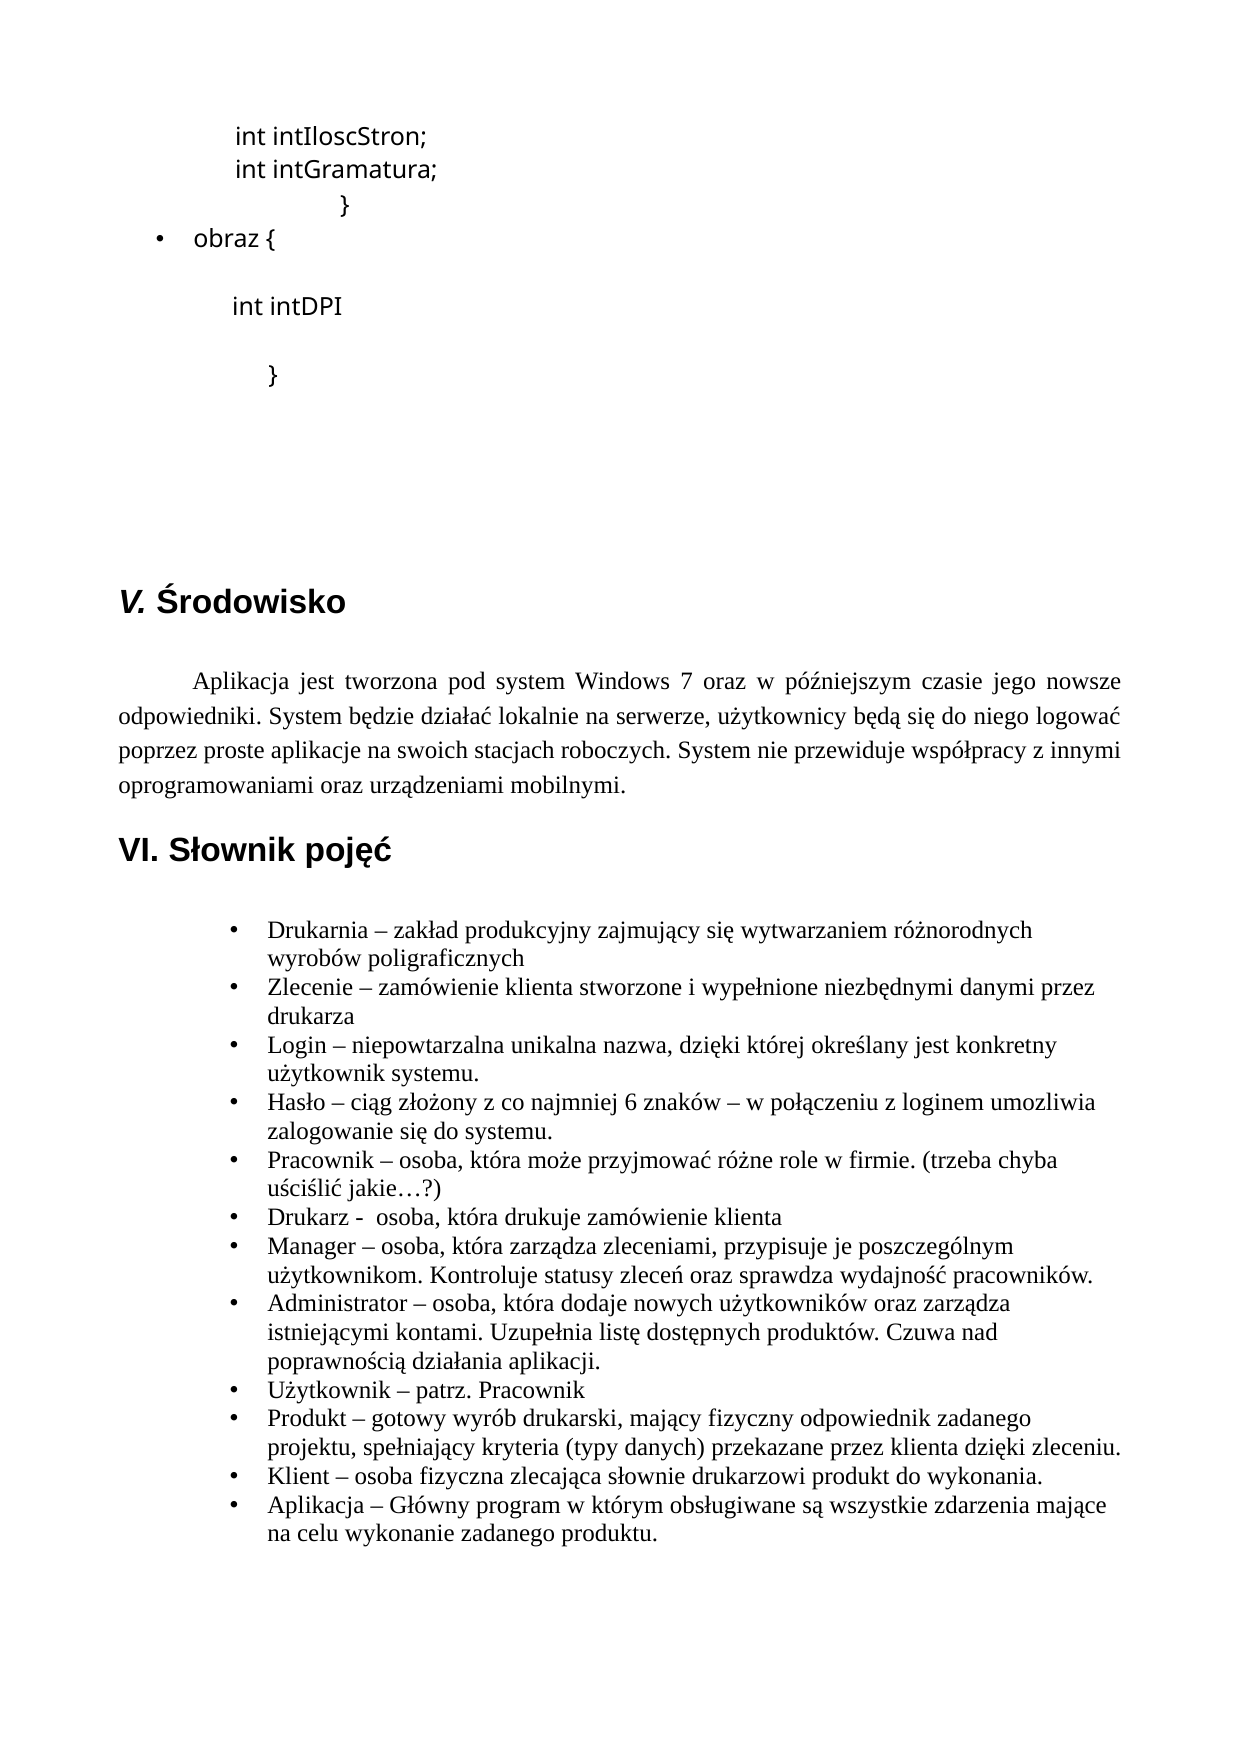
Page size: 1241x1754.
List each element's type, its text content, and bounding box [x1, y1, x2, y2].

list Manager – osoba, która zarządza zleceniami, przypisuje je poszczególnym użytkownikom. Kontroluje statusy zleceń oraz sprawdza wydajność pracowników. [229, 1231, 1122, 1288]
list Drukarnia – zakład produkcyjny zajmujący się wytwarzaniem różnorodnych wyrobów poligraficznych [229, 915, 1122, 972]
list Hasło – ciąg złożony z co najmniej 6 znaków – w połączeniu z loginem umozliwia zalogowanie się do systemu. [229, 1087, 1122, 1145]
list Aplikacja – Główny program w którym obsługiwane są wszystkie zdarzenia mające na celu wykonanie zadanego produktu. [229, 1490, 1122, 1547]
list Zlecenie – zamówienie klienta stworzone i wypełnione niezbędnymi danymi przez drukarza [229, 972, 1122, 1030]
list obraz { [156, 220, 1122, 254]
list Produkt – gotowy wyrób drukarski, mający fizyczny odpowiednik zadanego projektu, spełniający kryteria (typy danych) przekazane przez klienta dzięki zleceniu. [229, 1403, 1122, 1461]
list } [231, 357, 1122, 391]
subtitle V. Środowisko [118, 582, 1122, 620]
text } [118, 186, 1122, 220]
text Aplikacja jest tworzona pod system Windows 7 oraz w późniejszym czasie jego nowsze odpowiedniki. System będzie działać lokalnie na serwerze, użytkownicy będą się do niego logować poprzez proste aplikacje na swoich stacjach roboczych. System nie przewiduje współpracy z innymi oprogramowaniami oraz urządzeniami mobilnymi. [118, 666, 1122, 798]
list Klient – osoba fizyczna zlecająca słownie drukarzowi produkt do wykonania. [229, 1461, 1122, 1490]
list Pracownik – osoba, która może przyjmować różne role w firmie. (trzeba chyba uściślić jakie…?) [229, 1145, 1122, 1202]
text int intIloscStron; [118, 118, 1122, 152]
list Administrator – osoba, która dodaje nowych użytkowników oraz zarządza istniejącymi kontami. Uzupełnia listę dostępnych produktów. Czuwa nad poprawnością działania aplikacji. [229, 1288, 1122, 1375]
subtitle VI. Słownik pojęć [118, 830, 1122, 869]
text int intGramatura; [118, 152, 1122, 186]
list Login – niepowtarzalna unikalna nazwa, dzięki której określany jest konkretny użytkownik systemu. [229, 1030, 1122, 1087]
list Drukarz - osoba, która drukuje zamówienie klienta [229, 1202, 1122, 1231]
list int intDPI [156, 288, 1122, 322]
list Użytkownik – patrz. Pracownik [229, 1375, 1122, 1403]
